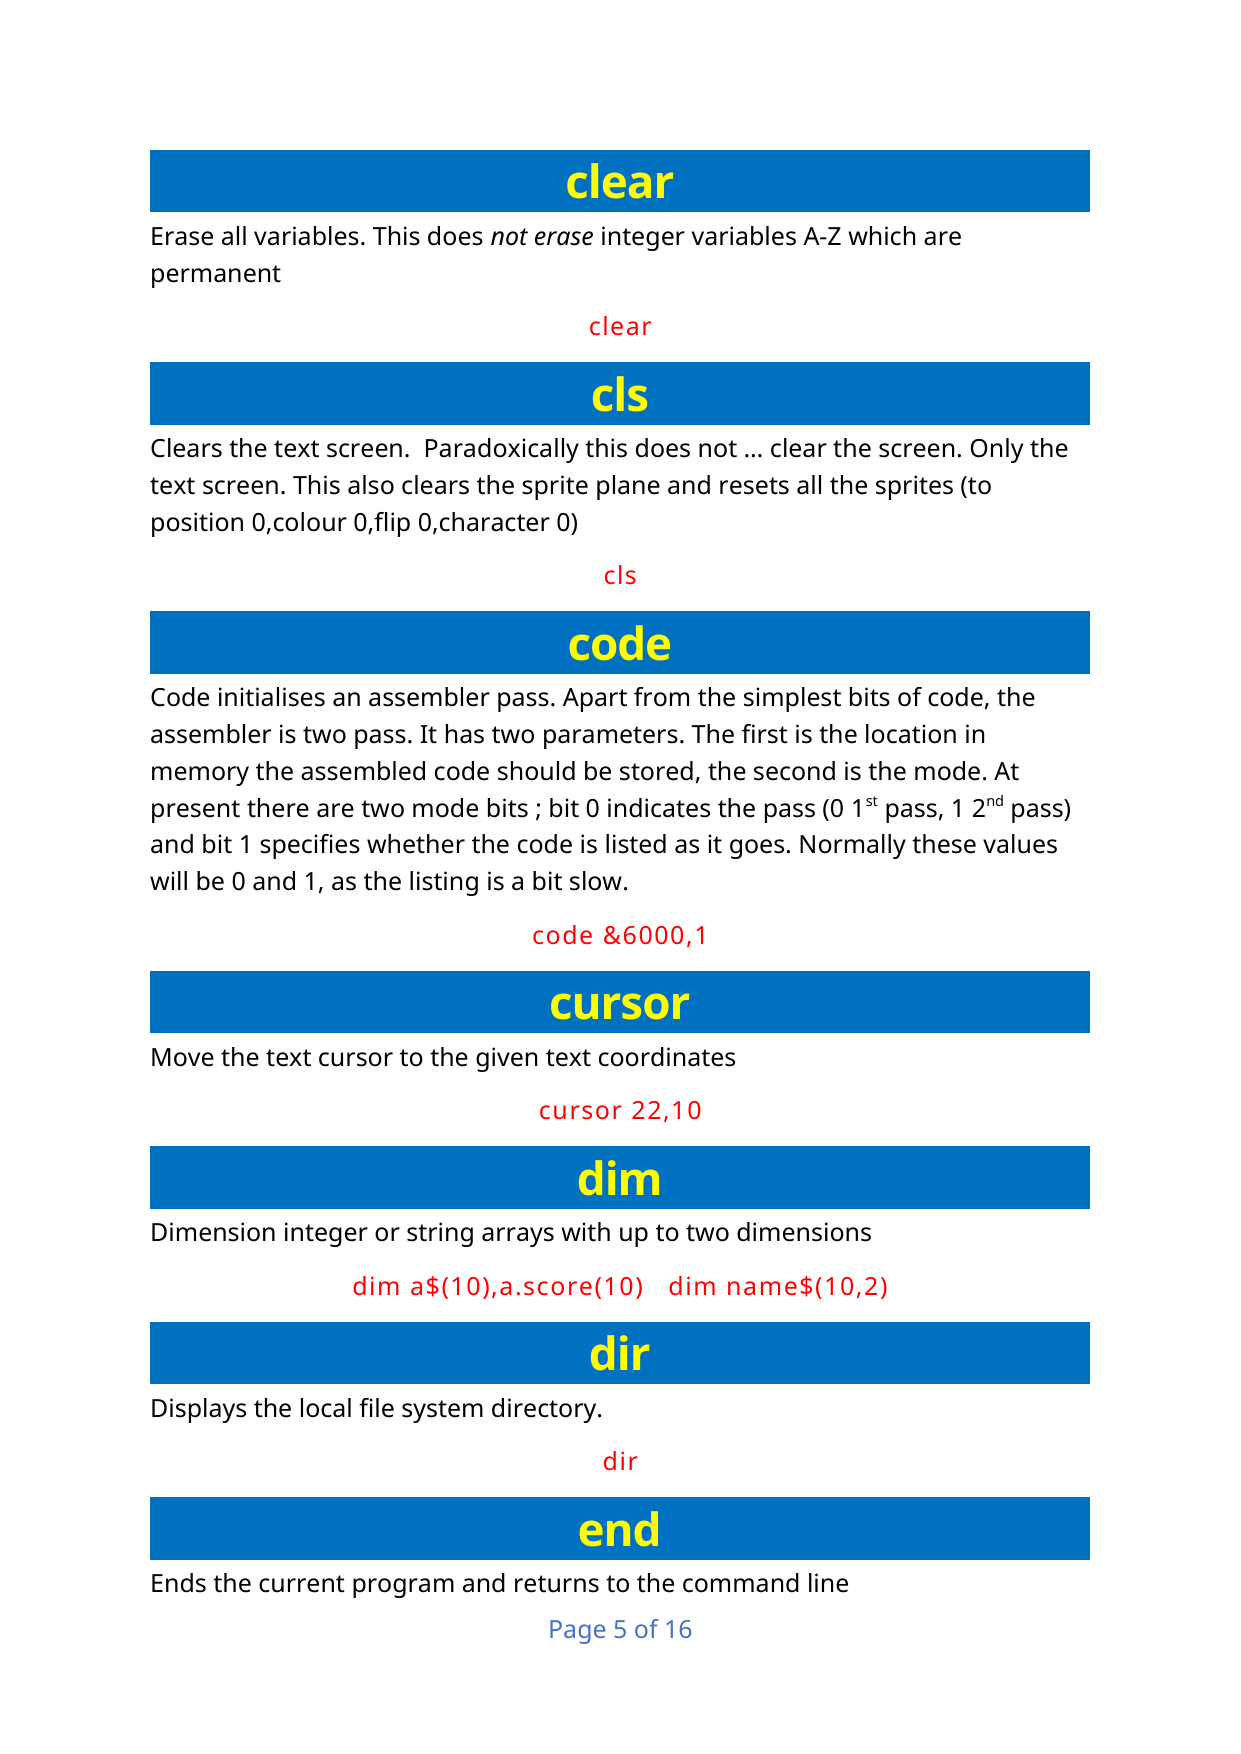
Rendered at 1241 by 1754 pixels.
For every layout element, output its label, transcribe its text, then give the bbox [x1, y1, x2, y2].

title code [150, 611, 1090, 674]
text Code initialises an assembler pass. Apart from the simplest bits of code, the assembler is two pass. It has two parameters. The first is the location in memory the assembled code should be stored, the second is the mode. At present there are two mode bits ; bit 0 indicates the pass (0 1st pass, 1 2nd pass) and bit 1 specifies whether the code is listed as it goes. Normally these values will be 0 and 1, as the listing is a bit slow. [150, 680, 1090, 898]
title clear [150, 150, 1090, 212]
text Displays the local file system directory. [150, 1390, 1090, 1424]
title cls [150, 362, 1090, 425]
text Erase all variables. This does not erase integer variables A-Z which are permanent [150, 219, 1090, 289]
title cursor [150, 971, 1090, 1033]
subtitle clear [150, 309, 1090, 343]
title dim [150, 1146, 1090, 1209]
text Move the text cursor to the given text coordinates [150, 1039, 1090, 1073]
title end [150, 1497, 1090, 1560]
subtitle Cls [150, 558, 1090, 592]
subtitle Dim a$(10),a.score(10) dim name$(10,2) [150, 1268, 1090, 1302]
subtitle dir [150, 1444, 1090, 1478]
text Ends the current program and returns to the command line [150, 1566, 1090, 1600]
subtitle Code &6000,1 [150, 917, 1090, 951]
title dir [150, 1322, 1090, 1384]
text Dimension integer or string arrays with up to two dimensions [150, 1215, 1090, 1249]
subtitle Cursor 22,10 [150, 1093, 1090, 1127]
text Clears the text screen. Paradoxically this does not … clear the screen. Only the text screen. This also clears the sprite plane and resets all the sprites (to position 0,colour 0,flip 0,character 0) [150, 431, 1090, 538]
